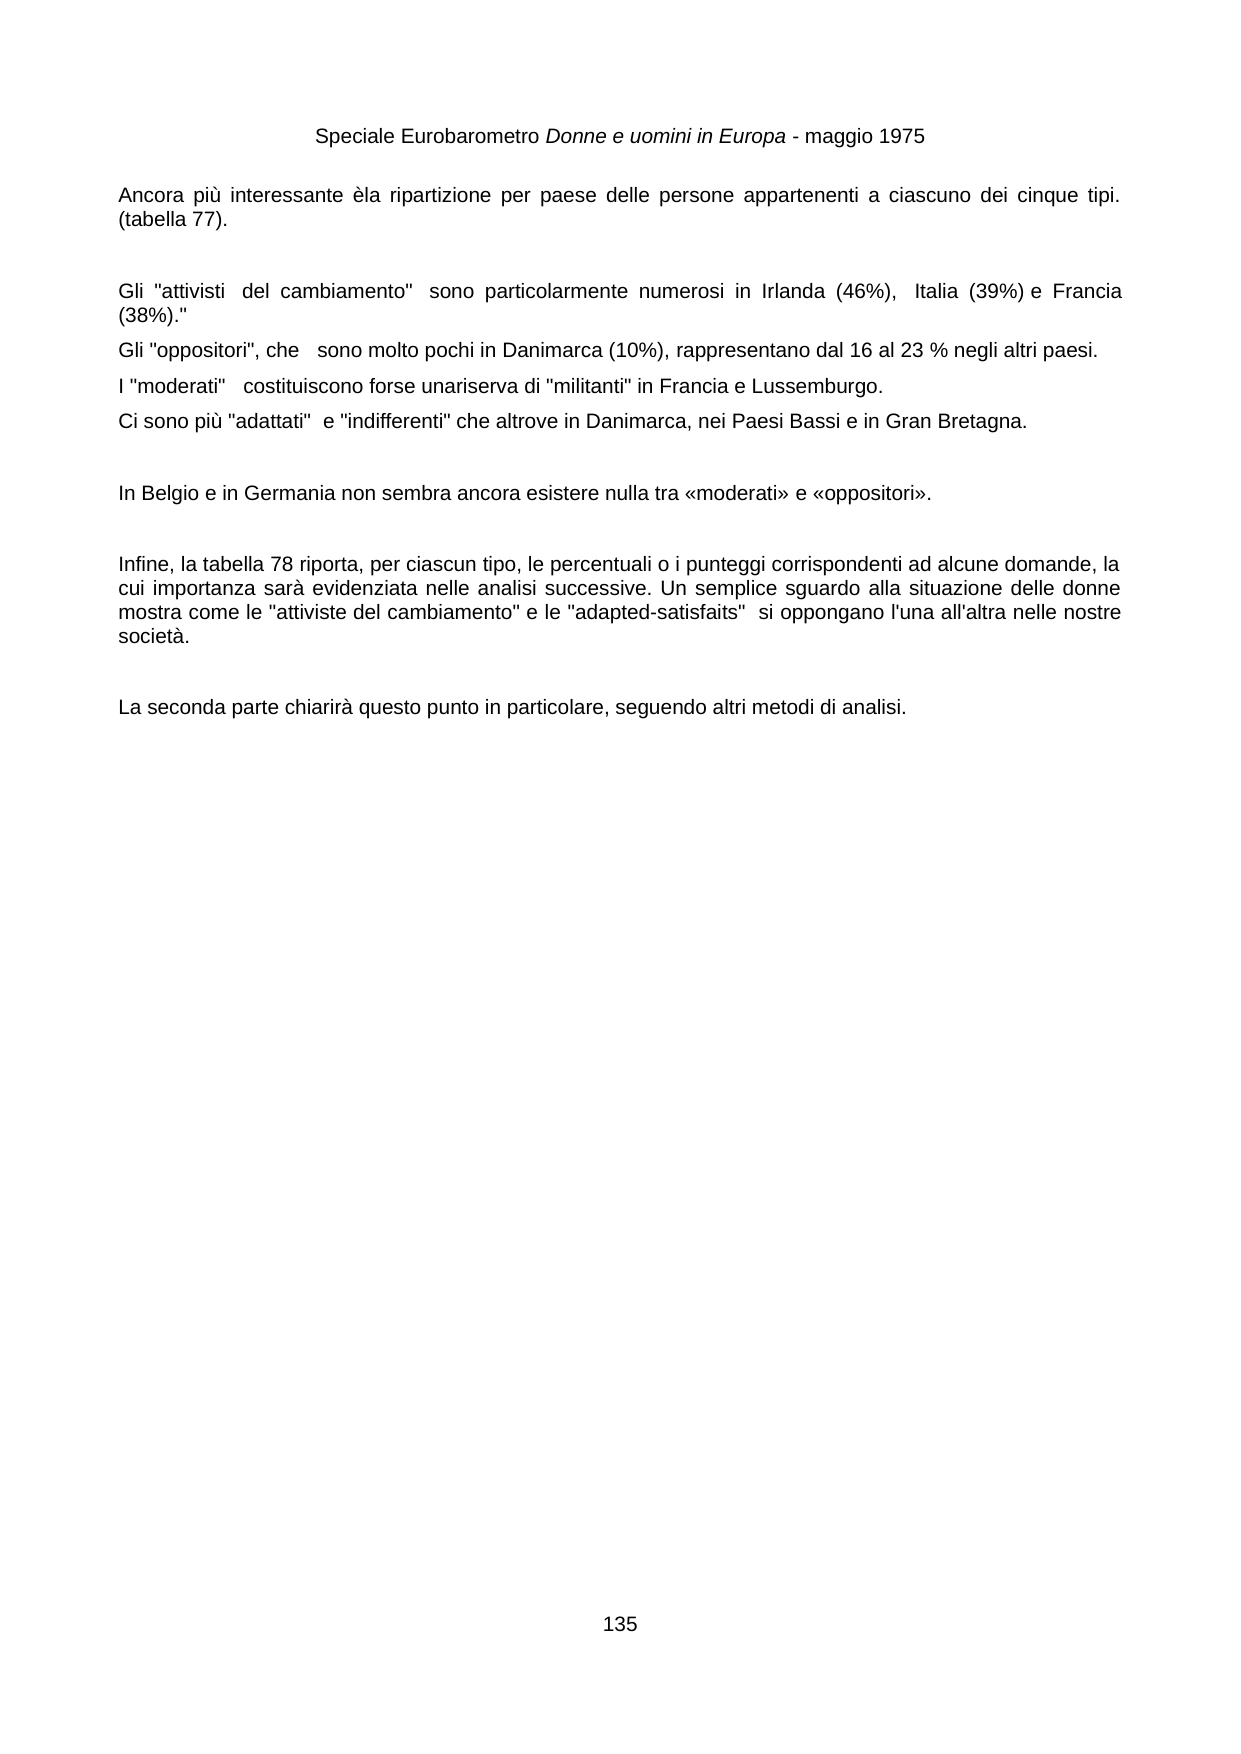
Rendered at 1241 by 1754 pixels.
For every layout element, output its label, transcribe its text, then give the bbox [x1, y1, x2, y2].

text Ci sono più "adattati" e "indifferenti" che altrove in Danimarca, nei Paesi Bassi e in Gran Bretagna. [118, 409, 1122, 433]
text In Belgio e in Germania non sembra ancora esistere nulla tra «moderati» e «oppositori». [118, 481, 1122, 504]
text Infine, la tabella 78 riporta, per ciascun tipo, le percentuali o i punteggi corrispondenti ad alcune domande, la cui importanza sarà evidenziata nelle analisi successive. Un semplice sguardo alla situazione delle donne mostra come le "attiviste del cambiamento" e le "adapted-satisfaits" si oppongano l'una all'altra nelle nostre società. [118, 552, 1122, 648]
text La seconda parte chiarirà questo punto in particolare, seguendo altri metodi di analisi. [118, 695, 1122, 719]
text Ancora più interessante èla ripartizione per paese delle persone appartenenti a ciascuno dei cinque tipi. (tabella 77). [118, 183, 1122, 231]
text I "moderati" costituiscono forse unariserva di "militanti" in Francia e Lussemburgo. [118, 374, 1122, 398]
text Gli "attivisti del cambiamento" sono particolarmente numerosi in Irlanda (46%), Italia (39%) e Francia (38%)." [118, 278, 1122, 326]
text Gli "oppositori", che sono molto pochi in Danimarca (10%), rappresentano dal 16 al 23 % negli altri paesi. [118, 338, 1122, 362]
